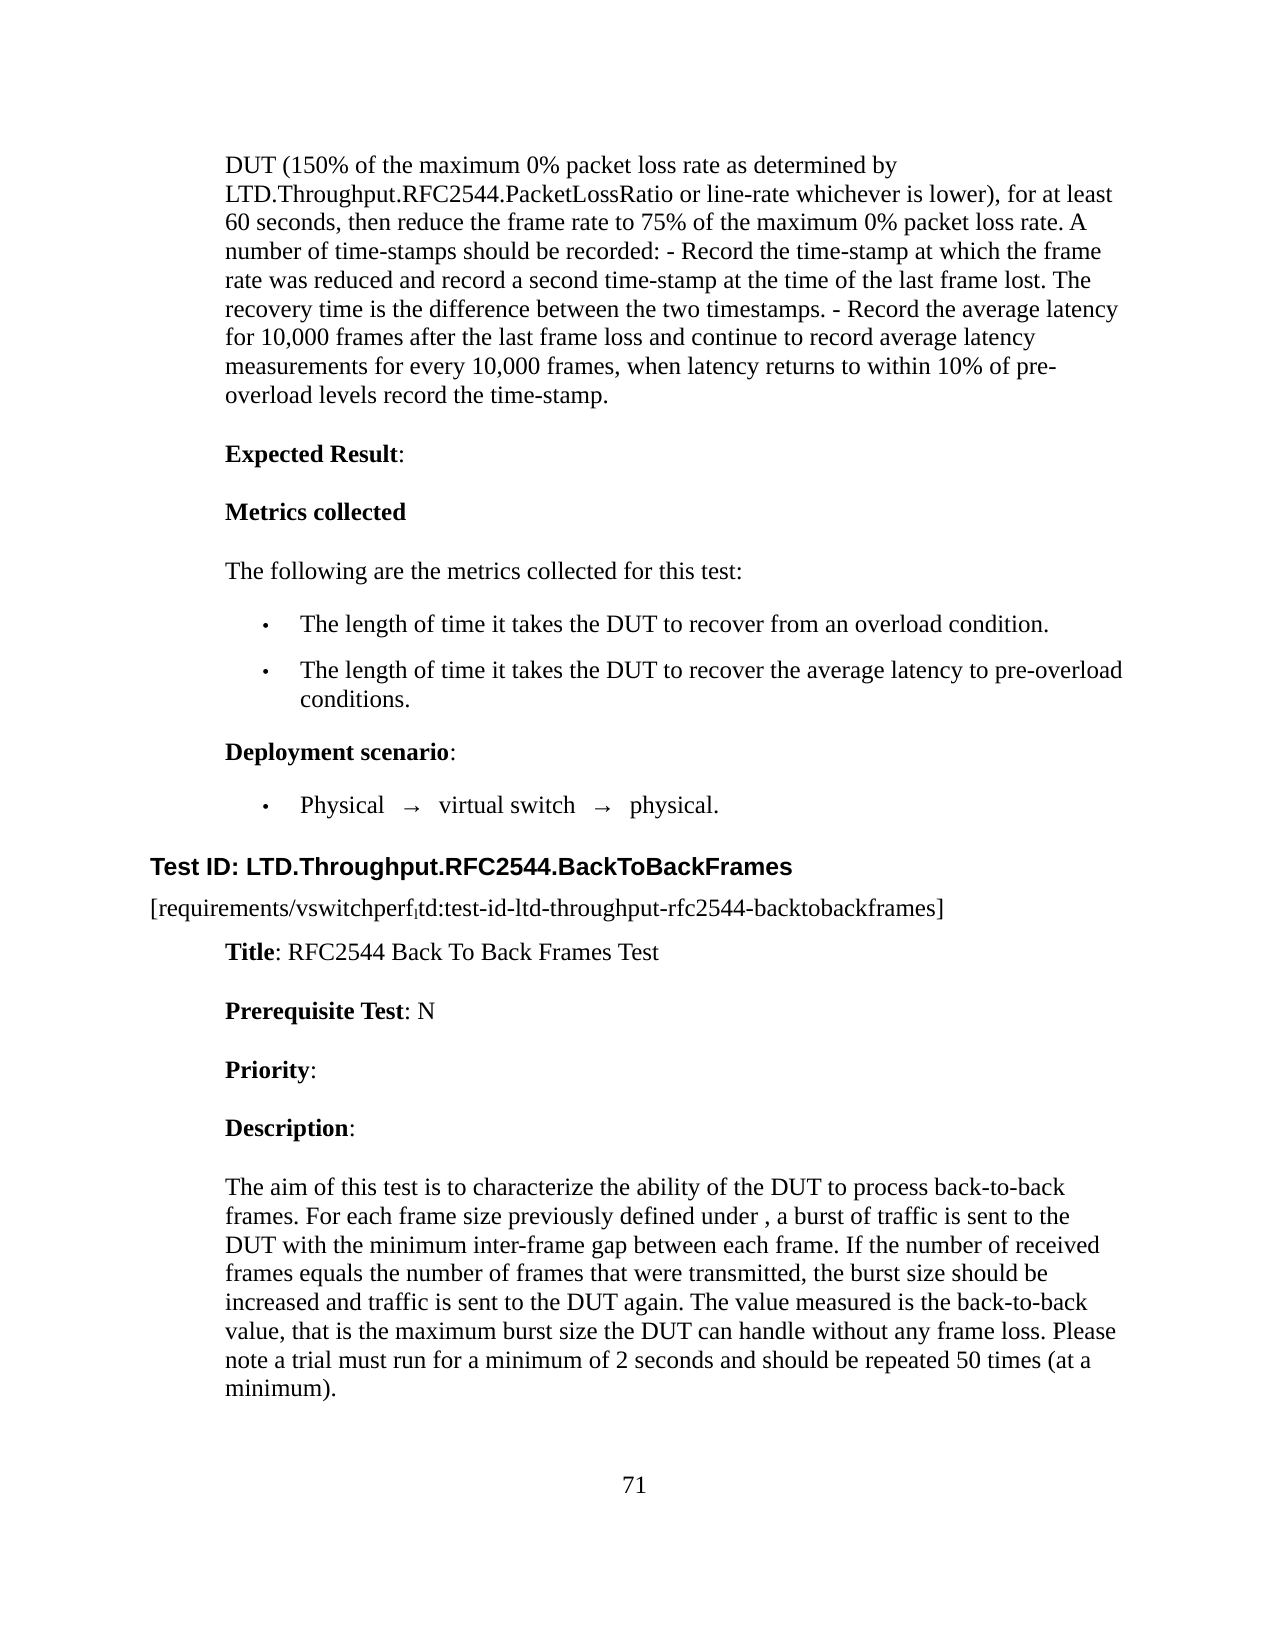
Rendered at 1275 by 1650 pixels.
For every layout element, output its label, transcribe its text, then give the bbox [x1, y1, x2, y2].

list The length of time it takes the DUT to recover from an overload condition. [262, 609, 1125, 638]
text Deployment scenario: [225, 737, 1125, 766]
text Expected Result: [225, 439, 1125, 467]
text DUT (150% of the maximum 0% packet loss rate as determined by LTD.Throughput.RFC2544.PacketLossRatio or line-rate whichever is lower), for at least 60 seconds, then reduce the frame rate to 75% of the maximum 0% packet loss rate. A number of time-stamps should be recorded: - Record the time-stamp at which the frame rate was reduced and record a second time-stamp at the time of the last frame lost. The recovery time is the difference between the two timestamps. - Record the average latency for 10,000 frames after the last frame loss and continue to record average latency measurements for every 10,000 frames, when latency returns to within 10% of pre-overload levels record the time-stamp. [225, 150, 1125, 409]
text Prerequisite Test: N [225, 996, 1125, 1025]
text Title: RFC2544 Back To Back Frames Test [225, 937, 1125, 966]
subtitle Test ID: LTD.Throughput.RFC2544.BackToBackFrames [150, 852, 1125, 881]
text The following are the metrics collected for this test: [225, 556, 1125, 585]
text Priority: [225, 1055, 1125, 1083]
text Metrics collected [225, 497, 1125, 526]
text The aim of this test is to characterize the ability of the DUT to process back-to-back frames. For each frame size previously defined under , a burst of traffic is sent to the DUT with the minimum inter-frame gap between each frame. If the number of received frames equals the number of frames that were transmitted, the burst size should be increased and traffic is sent to the DUT again. The value measured is the back-to-back value, that is the maximum burst size the DUT can handle without any frame loss. Please note a trial must run for a minimum of 2 seconds and should be repeated 50 times (at a minimum). [225, 1172, 1125, 1402]
list The length of time it takes the DUT to recover the average latency to pre-overload conditions. [262, 656, 1125, 713]
text [requirements/vswitchperfltd:test-id-ltd-throughput-rfc2544-backtobackframes] [150, 893, 1125, 922]
text Description: [225, 1113, 1125, 1142]
list Physical → virtual switch → physical. [262, 790, 1125, 818]
